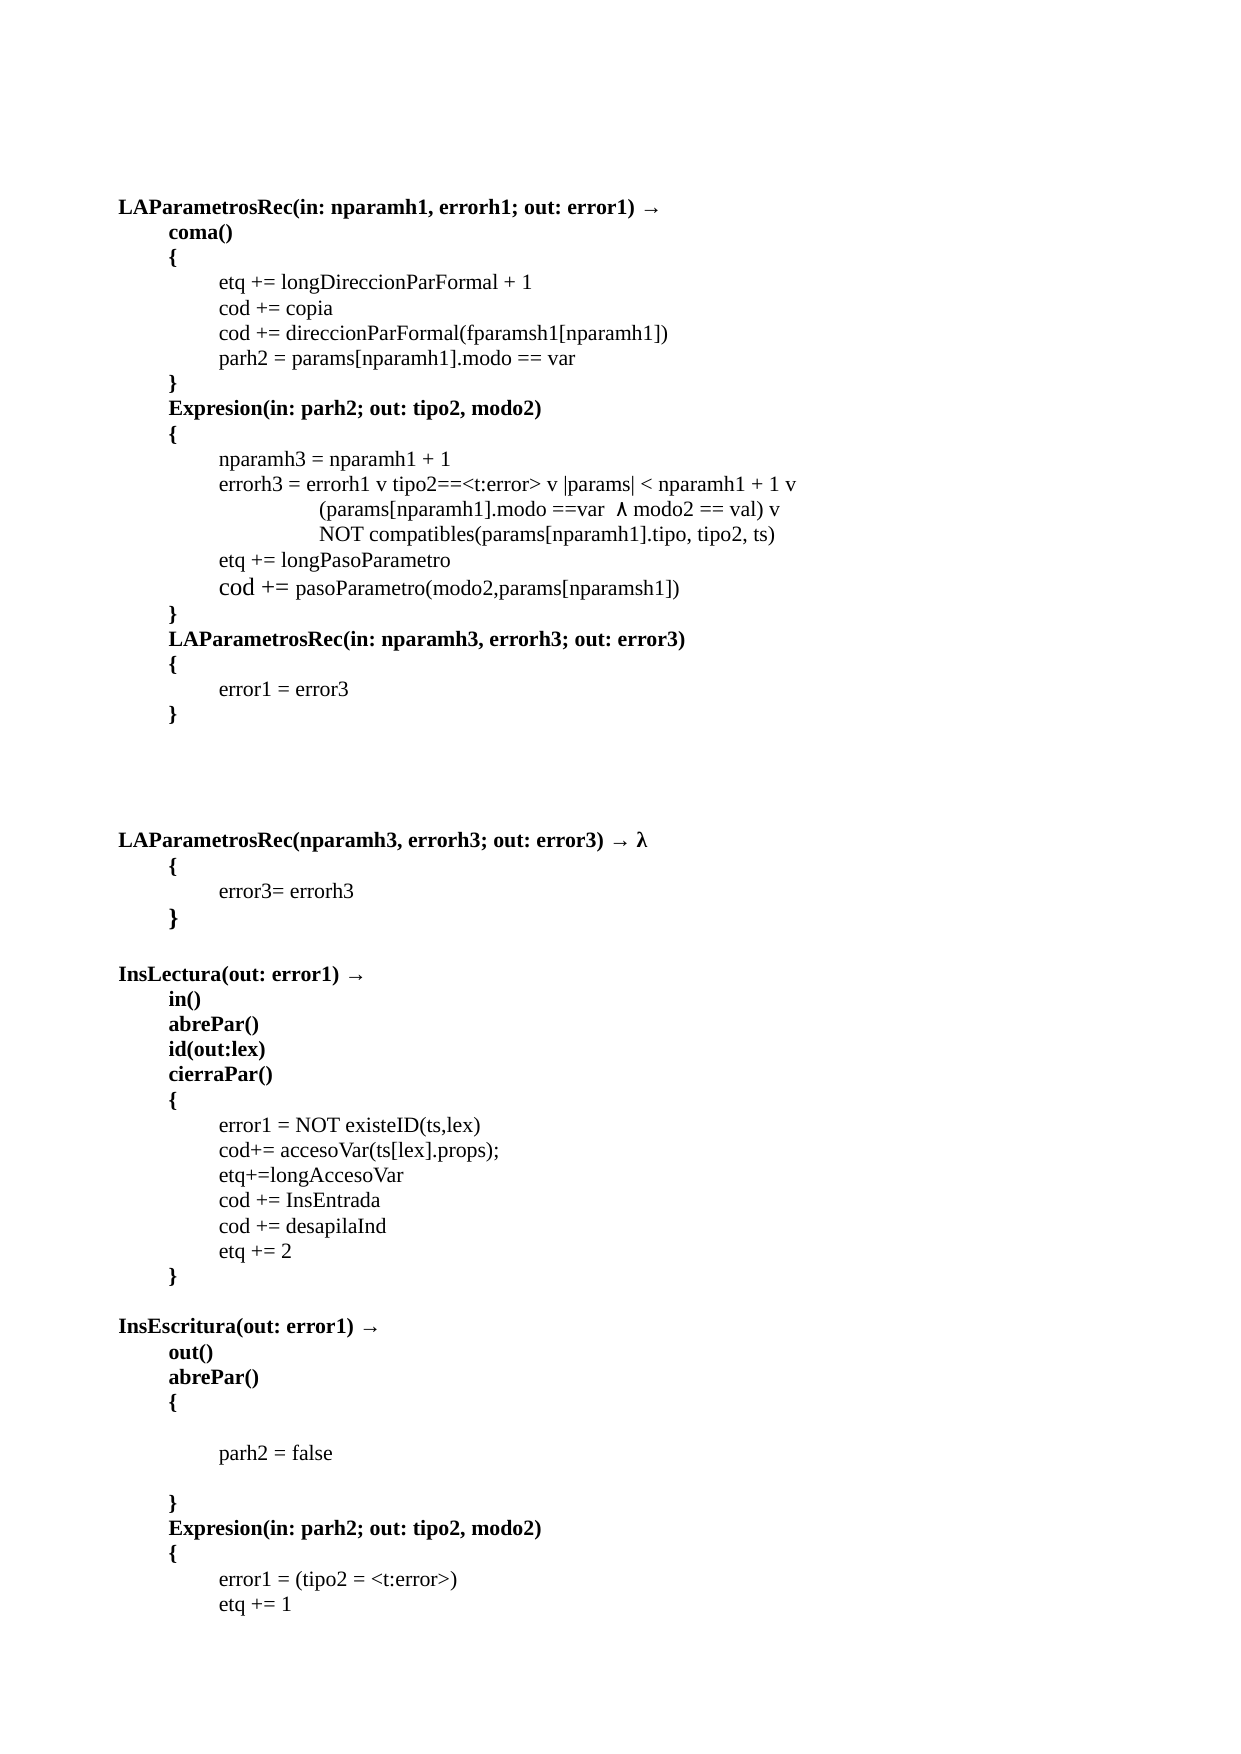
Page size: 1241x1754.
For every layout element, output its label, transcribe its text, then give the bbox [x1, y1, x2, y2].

text LAParametrosRec(in: nparamh3, errorh3; out: error3) [168, 626, 1122, 651]
text { [168, 421, 1122, 446]
text } [168, 701, 1122, 727]
text (params[nparamh1].modo ==var ٨ modo2 == val) v [118, 496, 1122, 521]
text errorh3 = errorh1 v tipo2==<t:error> v |params| < nparamh1 + 1 v [118, 471, 1122, 496]
text } [168, 370, 1122, 395]
text cod += InsEntrada [168, 1187, 1122, 1213]
text Expresion(in: parh2; out: tipo2, modo2) [168, 1515, 1122, 1540]
text { [168, 1389, 1122, 1414]
text error1 = NOT existeID(ts,lex) [168, 1112, 1122, 1137]
text error3= errorh3 [168, 878, 1122, 903]
text etq+=longAccesoVar [168, 1162, 1122, 1187]
text cod += direccionParFormal(fparamsh1[nparamh1]) [168, 320, 1122, 345]
text etq += longPasoParametro [118, 547, 1122, 572]
text NOT compatibles(params[nparamh1].tipo, tipo2, ts) [118, 521, 1122, 547]
text { [168, 651, 1122, 676]
text cod += copia [168, 294, 1122, 320]
text { [168, 244, 1122, 269]
text LAParametrosRec(in: nparamh1, errorh1; out: error1) → [118, 194, 1122, 219]
text { [168, 1087, 1122, 1112]
text abrePar() [118, 1364, 1122, 1389]
text id(out:lex) [118, 1036, 1122, 1061]
text cod+= accesoVar(ts[lex].props); [168, 1137, 1122, 1162]
text out() [118, 1339, 1122, 1364]
text InsEscritura(out: error1) → [118, 1313, 1122, 1339]
text in() [118, 986, 1122, 1011]
text etq += 1 [168, 1591, 1122, 1616]
text coma() [118, 219, 1122, 244]
text parh2 = params[nparamh1].modo == var [168, 345, 1122, 370]
text } [168, 903, 1122, 932]
text etq += longDireccionParFormal + 1 [168, 269, 1122, 294]
text { [168, 853, 1122, 878]
text { [168, 1540, 1122, 1566]
text InsLectura(out: error1) → [118, 961, 1122, 986]
text } [168, 601, 1122, 626]
text etq += 2 [168, 1238, 1122, 1263]
text } [168, 1263, 1122, 1288]
text parh2 = false [168, 1439, 1122, 1465]
text nparamh3 = nparamh1 + 1 [168, 446, 1122, 471]
text abrePar() [118, 1011, 1122, 1036]
text error1 = (tipo2 = <t:error>) [168, 1566, 1122, 1591]
text cod += pasoParametro(modo2,params[nparamsh1]) [118, 572, 1122, 601]
text error1 = error3 [168, 676, 1122, 701]
text cierraPar() [118, 1061, 1122, 1087]
text LAParametrosRec(nparamh3, errorh3; out: error3) → λ [118, 827, 1122, 853]
text } [168, 1490, 1122, 1515]
text cod += desapilaInd [168, 1213, 1122, 1238]
text Expresion(in: parh2; out: tipo2, modo2) [168, 395, 1122, 421]
